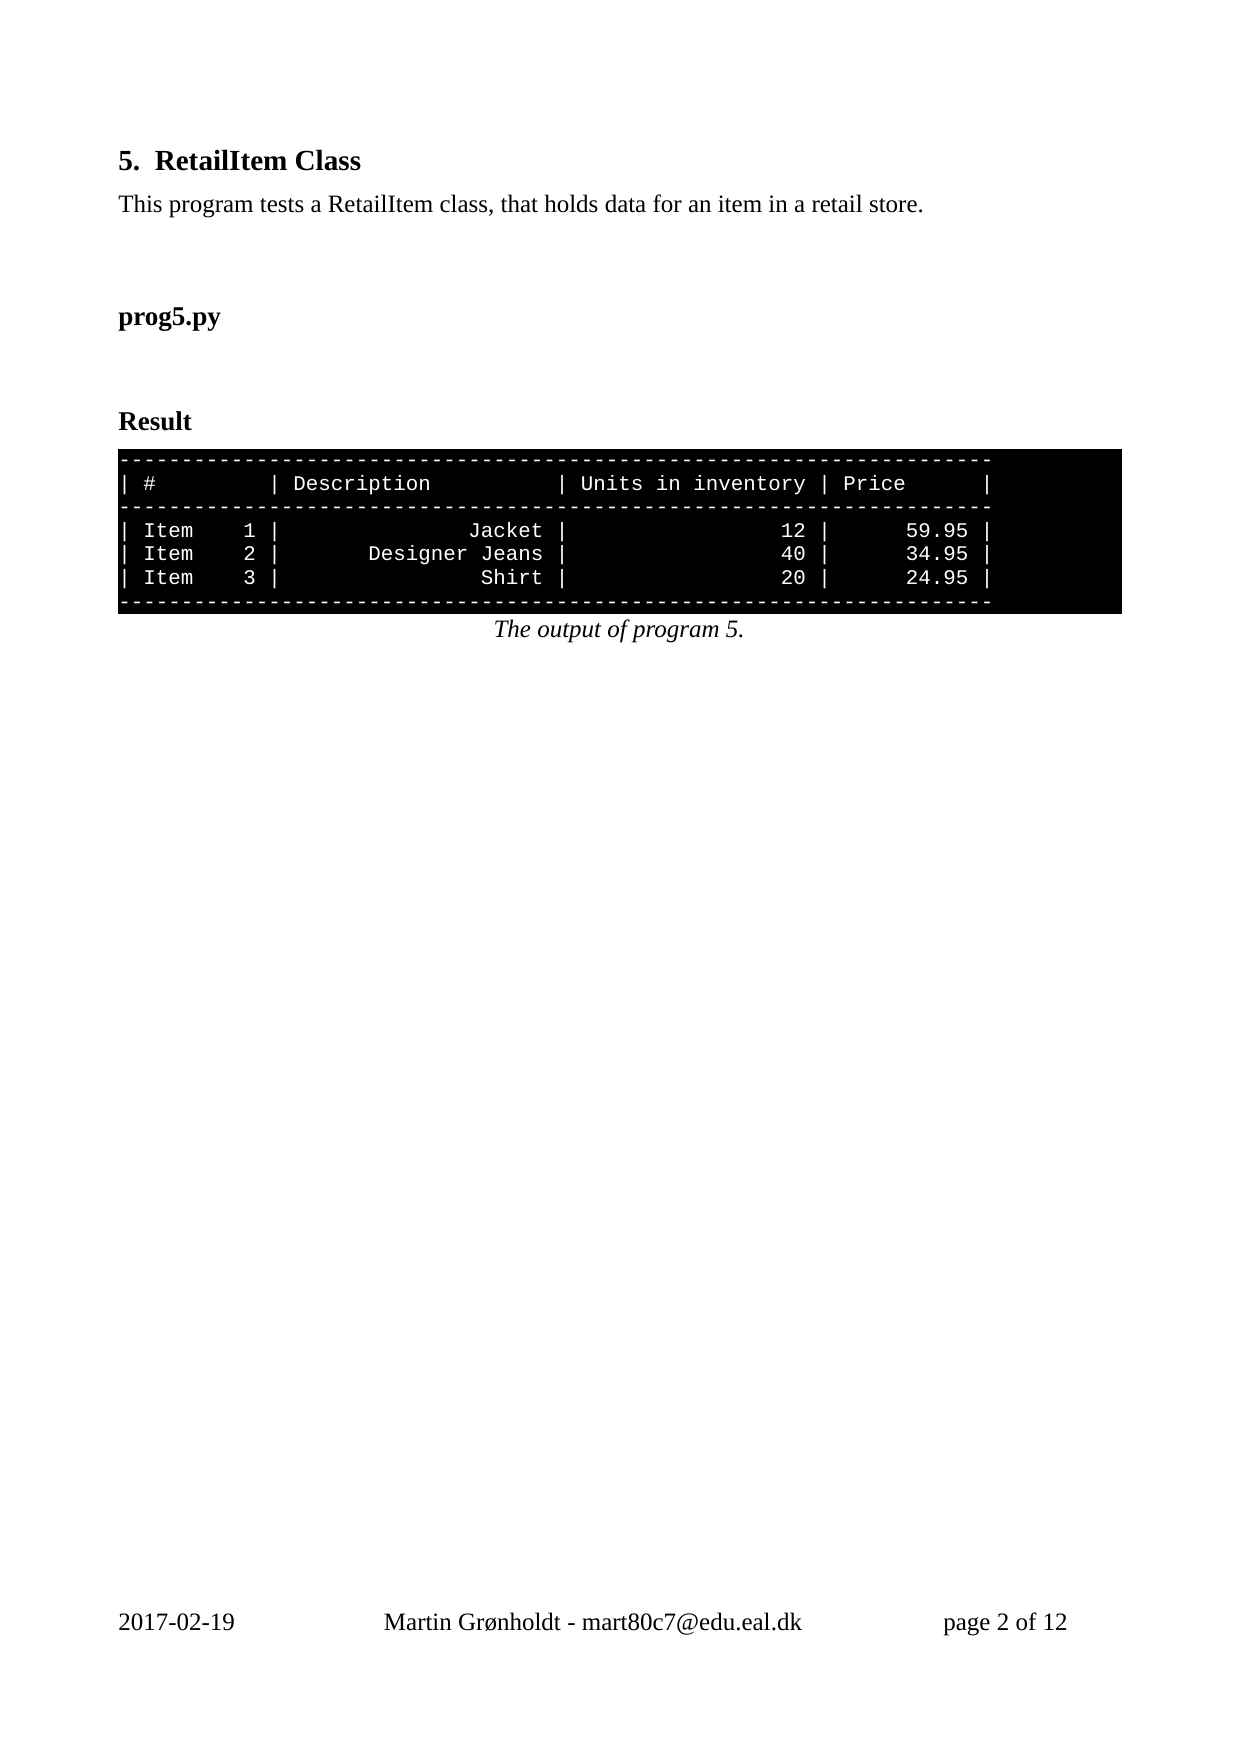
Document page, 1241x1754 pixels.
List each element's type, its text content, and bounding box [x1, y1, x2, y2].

text ---------------------------------------------------------------------- [118, 591, 1122, 614]
subtitle 5. RetailItem Class [118, 143, 1122, 177]
text | Item 2 | Designer Jeans | 40 | 34.95 | [118, 543, 1122, 567]
text | # | Description | Units in inventory | Price | [118, 472, 1122, 496]
text The output of program 5. [118, 614, 1122, 643]
text ---------------------------------------------------------------------- [118, 496, 1122, 520]
text This program tests a RetailItem class, that holds data for an item in a retail store. [118, 189, 1122, 218]
text | Item 3 | Shirt | 20 | 24.95 | [118, 567, 1122, 591]
subtitle prog5.py [118, 300, 1122, 332]
subtitle Result [118, 405, 1122, 436]
text ---------------------------------------------------------------------- [118, 449, 1122, 472]
text | Item 1 | Jacket | 12 | 59.95 | [118, 520, 1122, 543]
